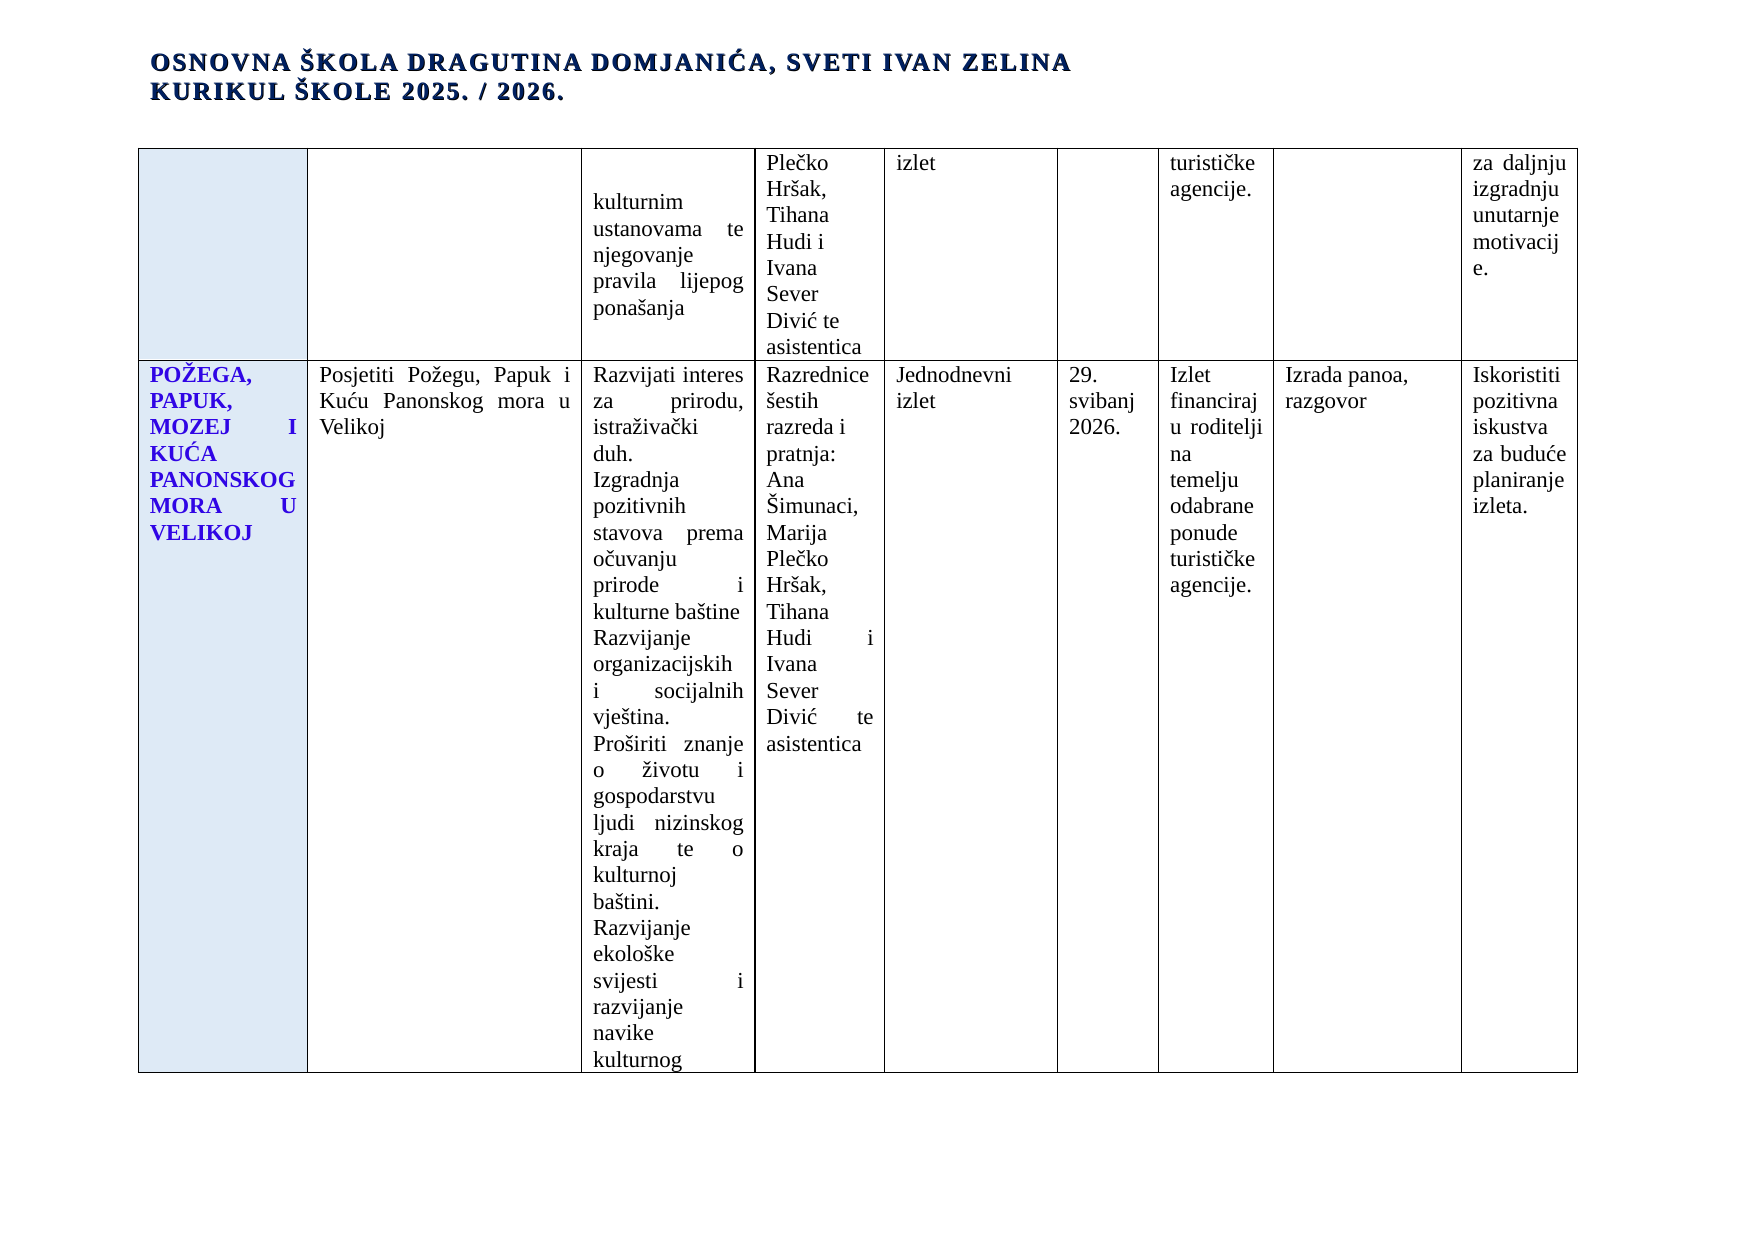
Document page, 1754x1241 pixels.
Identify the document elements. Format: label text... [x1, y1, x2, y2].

table_cell POŽEGA, PAPUK, MOZEJ I KUĆA PANONSKOG MORA U VELIKOJ [139, 361, 307, 1072]
table_cell za daljnju izgradnju unutarnje motivacije. [1462, 149, 1577, 359]
table_cell 29. svibanj 2026. [1058, 361, 1158, 1072]
table_cell Posjetiti Požegu, Papuk i Kuću Panonskog mora u Velikoj [308, 361, 581, 1072]
table_cell kulturnim ustanovama te njegovanje pravila lijepog ponašanja [582, 149, 754, 359]
table_cell Razrednice šestih razreda i pratnja: Ana Šimunaci, Marija Plečko Hršak, Tihana Hudi i Ivana Sever Divić te asistentica [756, 361, 884, 1072]
table_cell Jednodnevni izlet [885, 361, 1057, 1072]
table_cell [139, 149, 307, 359]
table_cell [1058, 149, 1158, 359]
table_cell Izrada panoa, razgovor [1274, 361, 1461, 1072]
table_cell Plečko Hršak, Tihana Hudi i Ivana Sever Divić te asistentica [756, 149, 884, 359]
table_cell izlet [885, 149, 1057, 359]
table_cell Razvijati interes za prirodu, istraživački duh. Izgradnja pozitivnih stavova prema očuvanju prirode i kulturne baštine Razvijanje organizacijskih i socijalnih vještina. Proširiti znanje o životu i gospodarstvu ljudi nizinskog kraja te o kulturnoj baštini. Razvijanje ekološke svijesti i razvijanje navike kulturnog [582, 361, 754, 1072]
table_cell Izlet financiraju roditelji na temelju odabrane ponude turističke agencije. [1159, 361, 1273, 1072]
table_cell turističke agencije. [1159, 149, 1273, 359]
table_cell [1274, 149, 1461, 359]
table_cell [308, 149, 581, 359]
table_cell Iskoristiti pozitivna iskustva za buduće planiranje izleta. [1462, 361, 1577, 1072]
